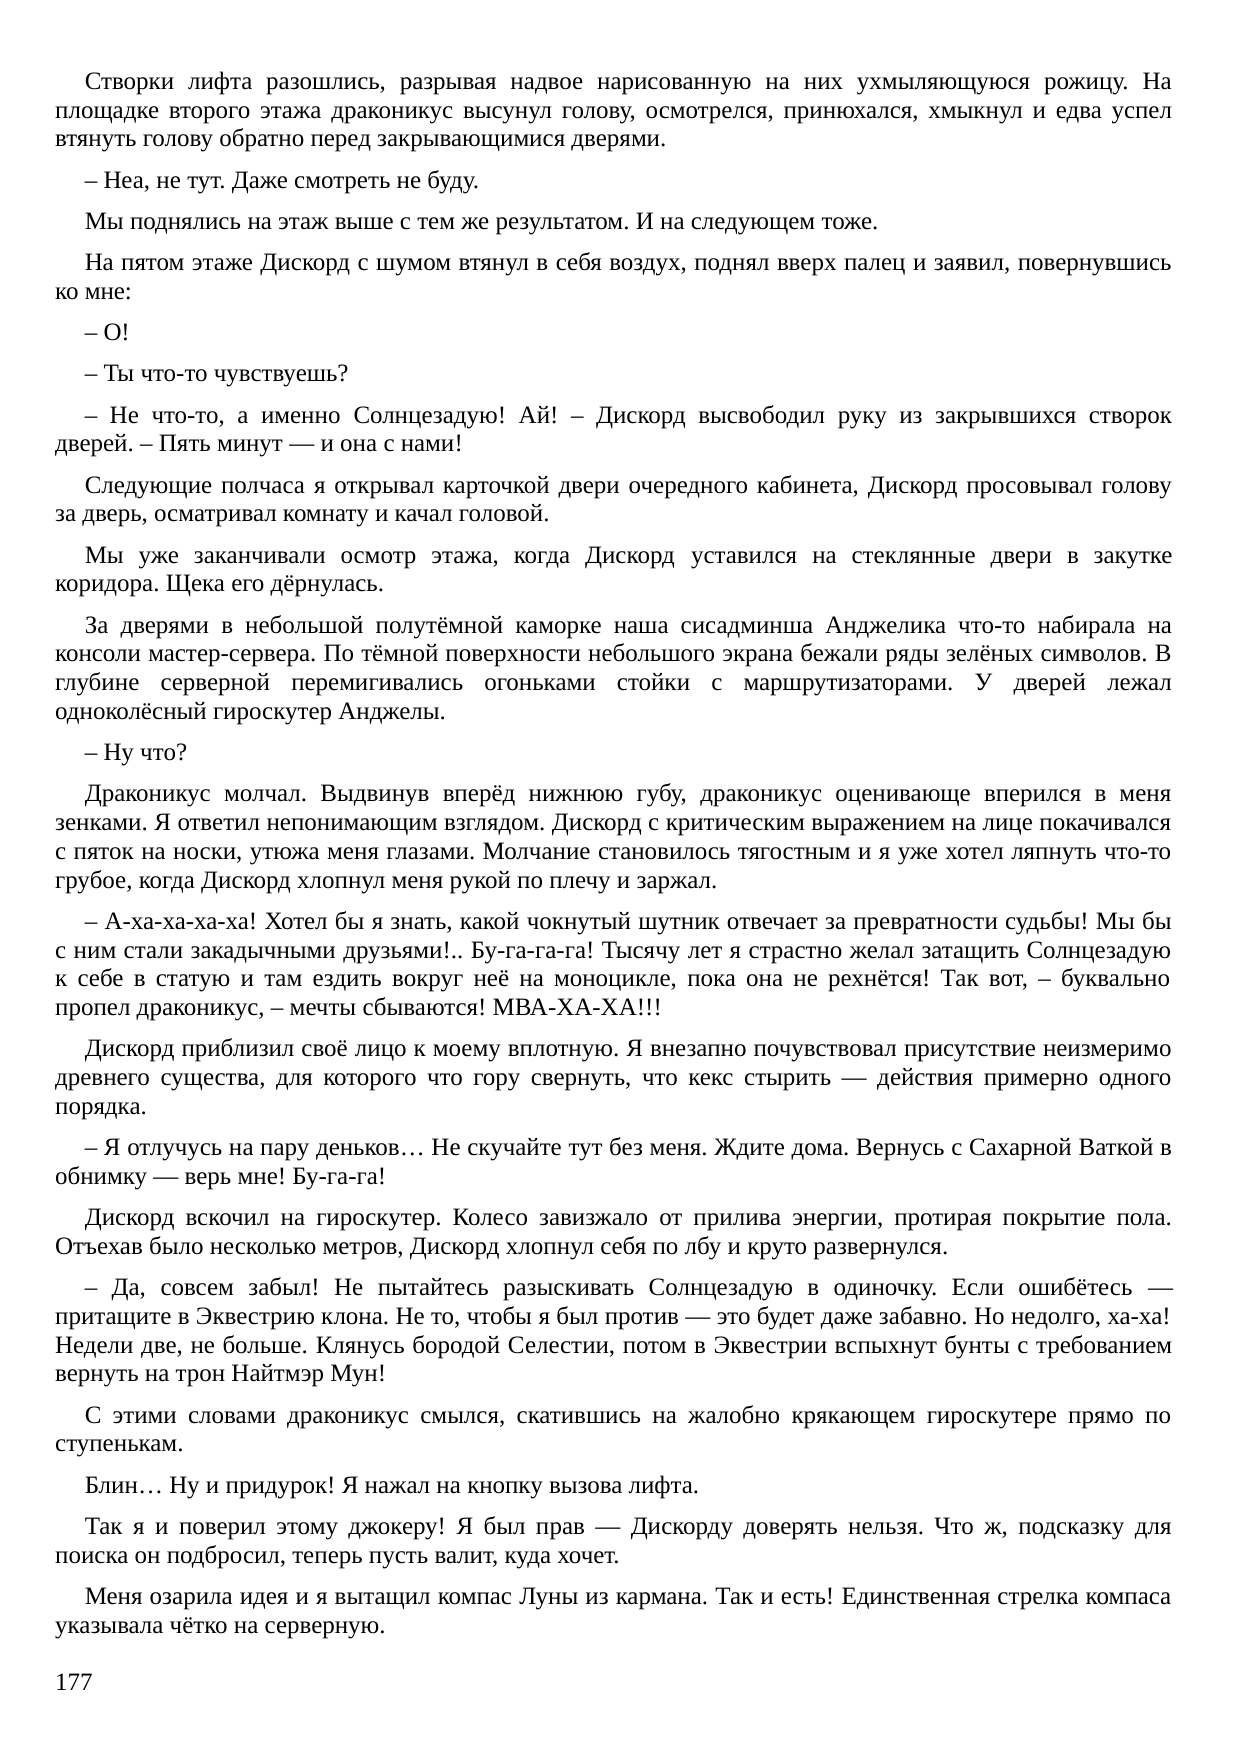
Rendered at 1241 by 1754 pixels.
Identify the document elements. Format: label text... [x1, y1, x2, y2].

text – Да, совсем забыл! Не пытайтесь разыскивать Солнцезадую в одиночку. Если ошибётесь — притащите в Эквестрию клона. Не то, чтобы я был против — это будет даже забавно. Но недолго, ха-ха! Недели две, не больше. Клянусь бородой Селестии, потом в Эквестрии вспыхнут бунты с требованием вернуть на трон Найтмэр Мун! [55, 1272, 1173, 1387]
text Створки лифта разошлись, разрывая надвое нарисованную на них ухмыляющуюся рожицу. На площадке второго этажа драконикус высунул голову, осмотрелся, принюхался, хмыкнул и едва успел втянуть голову обратно перед закрывающимися дверями. [55, 66, 1173, 152]
text За дверями в небольшой полутёмной каморке наша сисадминша Анджелика что-то набирала на консоли мастер-сервера. По тёмной поверхности небольшого экрана бежали ряды зелёных символов. В глубине серверной перемигивались огоньками стойки с маршрутизаторами. У дверей лежал одноколёсный гироскутер Анджелы. [55, 610, 1173, 725]
text – А-ха-ха-ха-ха! Хотел бы я знать, какой чокнутый шутник отвечает за превратности судьбы! Мы бы с ним стали закадычными друзьями!.. Бу-га-га-га! Тысячу лет я страстно желал затащить Солнцезадую к себе в статую и там ездить вокруг неё на моноцикле, пока она не рехнётся! Так вот, – буквально пропел драконикус, – мечты сбываются! МВА-ХА-ХА!!! [55, 906, 1173, 1021]
text – О! [55, 317, 1173, 346]
text Следующие полчаса я открывал карточкой двери очередного кабинета, Дискорд просовывал голову за дверь, осматривал комнату и качал головой. [55, 470, 1173, 527]
text – Не что-то, а именно Солнцезадую! Ай! – Дискорд высвободил руку из закрывшихся створок дверей. – Пять минут — и она с нами! [55, 400, 1173, 457]
text – Неа, не тут. Даже смотреть не буду. [55, 165, 1173, 193]
text – Ты что-то чувствуешь? [55, 358, 1173, 387]
text С этими словами драконикус смылся, скатившись на жалобно крякающем гироскутере прямо по ступенькам. [55, 1400, 1173, 1457]
text – Я отлучусь на пару деньков… Не скучайте тут без меня. Ждите дома. Вернусь с Сахарной Ваткой в обнимку — верь мне! Бу-га-га! [55, 1132, 1173, 1190]
text Дискорд вскочил на гироскутер. Колесо завизжало от прилива энергии, протирая покрытие пола. Отъехав было несколько метров, Дискорд хлопнул себя по лбу и круто развернулся. [55, 1202, 1173, 1260]
text Драконикус молчал. Выдвинув вперёд нижнюю губу, драконикус оценивающе вперился в меня зенками. Я ответил непонимающим взглядом. Дискорд с критическим выражением на лице покачивался с пяток на носки, утюжа меня глазами. Молчание становилось тягостным и я уже хотел ляпнуть что-то грубое, когда Дискорд хлопнул меня рукой по плечу и заржал. [55, 778, 1173, 893]
text Мы поднялись на этаж выше с тем же результатом. И на следующем тоже. [55, 206, 1173, 235]
text На пятом этаже Дискорд с шумом втянул в себя воздух, поднял вверх палец и заявил, повернувшись ко мне: [55, 247, 1173, 305]
text Меня озарила идея и я вытащил компас Луны из кармана. Так и есть! Единственная стрелка компаса указывала чётко на серверную. [55, 1581, 1173, 1638]
text Дискорд приблизил своё лицо к моему вплотную. Я внезапно почувствовал присутствие неизмеримо древнего существа, для которого что гору свернуть, что кекс стырить — действия примерно одного порядка. [55, 1033, 1173, 1120]
text – Ну что? [55, 737, 1173, 766]
text Так я и поверил этому джокеру! Я был прав — Дискорду доверять нельзя. Что ж, подсказку для поиска он подбросил, теперь пусть валит, куда хочет. [55, 1511, 1173, 1568]
text Мы уже заканчивали осмотр этажа, когда Дискорд уставился на стеклянные двери в закутке коридора. Щека его дёрнулась. [55, 540, 1173, 597]
text Блин… Ну и придурок! Я нажал на кнопку вызова лифта. [55, 1470, 1173, 1498]
